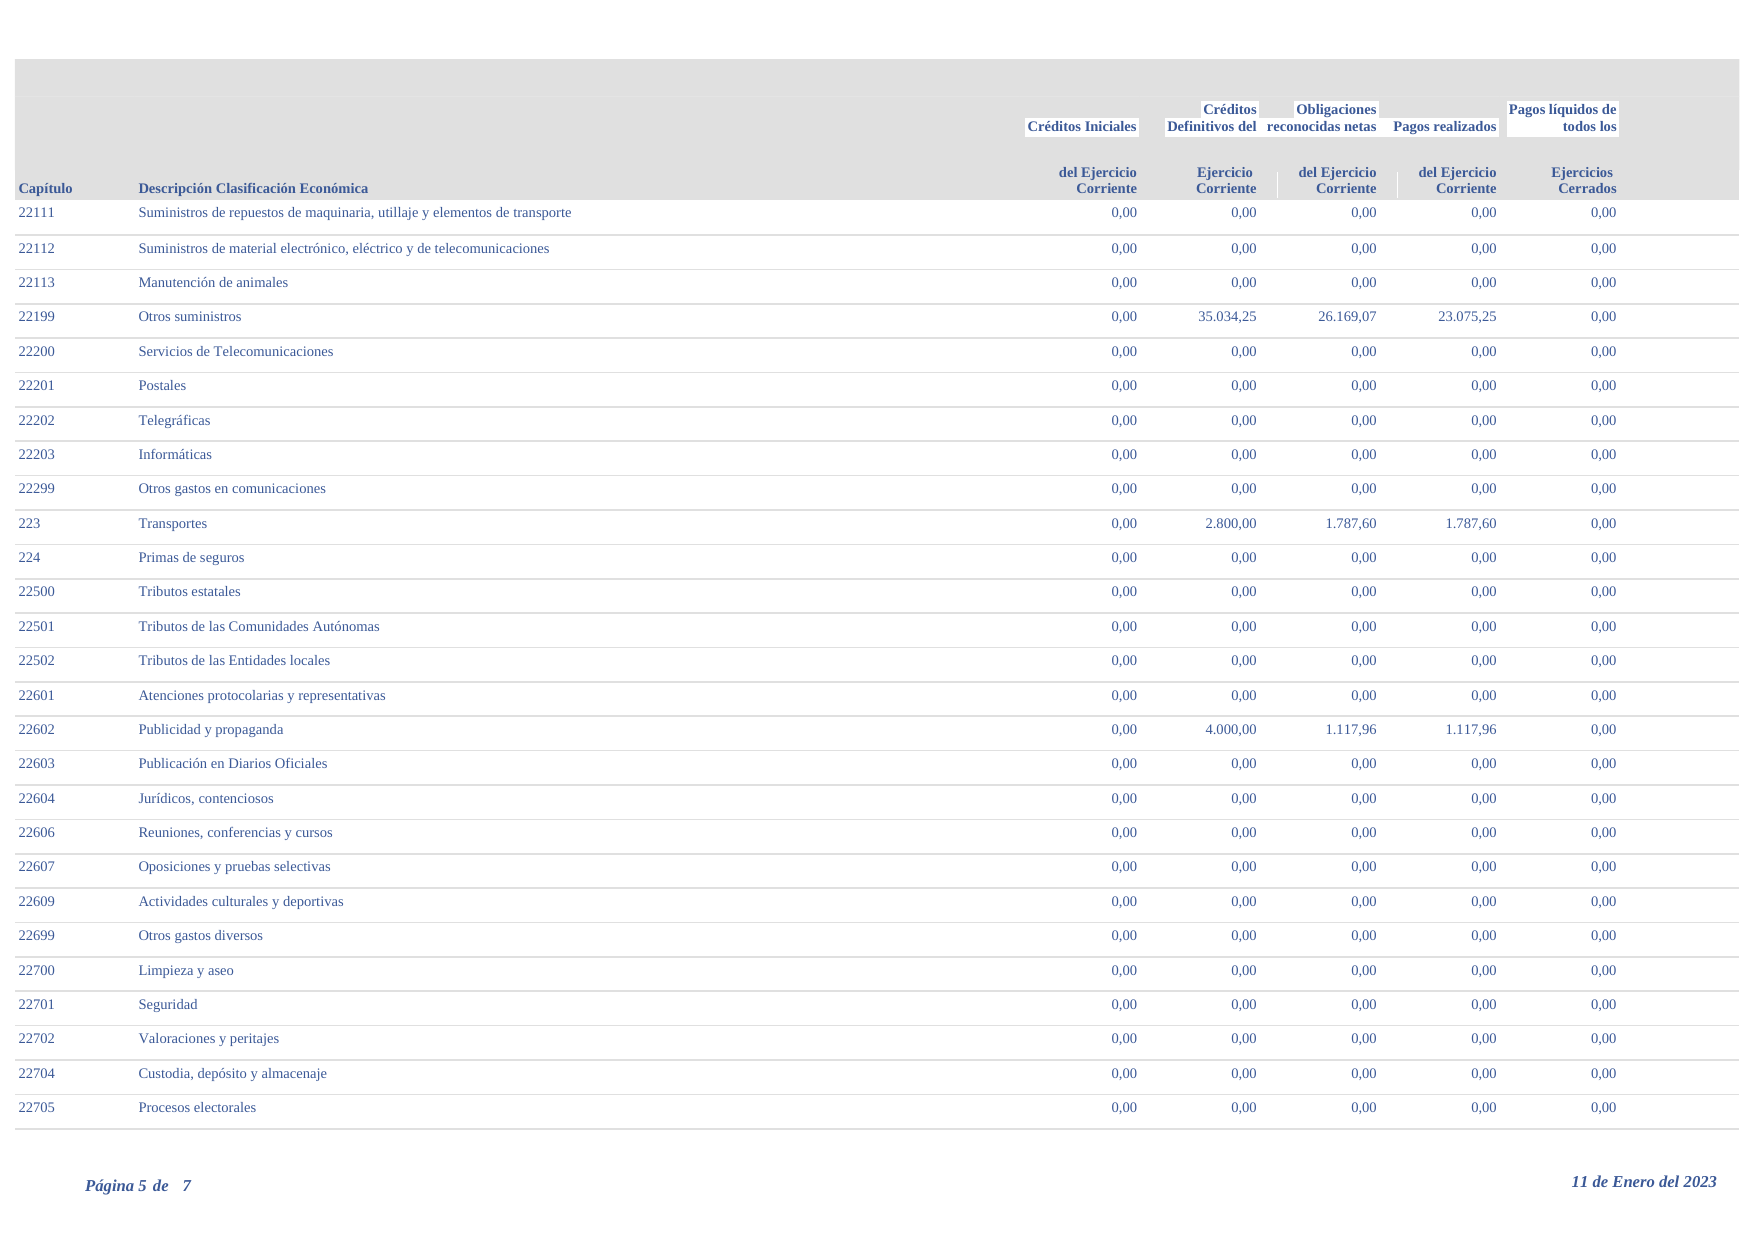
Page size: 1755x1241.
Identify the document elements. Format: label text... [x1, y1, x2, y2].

table_cell 0,00 [1398, 270, 1524, 303]
table_cell 0,00 [815, 200, 1166, 234]
table_cell 22202 [15, 408, 105, 440]
table_cell 0,00 [1166, 1095, 1277, 1128]
table_cell Procesos electorales [105, 1095, 815, 1128]
table_cell 1.787,60 [1278, 511, 1397, 543]
table_cell 0,00 [1166, 648, 1277, 681]
table_cell 22111 [15, 200, 105, 234]
table_cell 0,00 [1524, 614, 1739, 647]
table_cell 0,00 [1166, 270, 1277, 303]
table_cell 22705 [15, 1095, 105, 1128]
table_cell 0,00 [815, 786, 1166, 818]
table_cell 0,00 [1278, 476, 1397, 509]
table_cell 0,00 [1524, 545, 1739, 578]
table_cell 0,00 [815, 236, 1166, 268]
table_cell 0,00 [1278, 751, 1397, 784]
table_cell 0,00 [1398, 1026, 1524, 1059]
table_cell 0,00 [1278, 992, 1397, 1025]
table_cell Reuniones, conferencias y cursos [105, 820, 815, 853]
table_cell 0,00 [1278, 786, 1397, 818]
table_cell 22700 [15, 958, 105, 990]
table_cell 0,00 [1524, 442, 1739, 475]
table_cell 0,00 [1166, 855, 1277, 887]
table_cell 22501 [15, 614, 105, 647]
table_cell 22603 [15, 751, 105, 784]
table_cell 0,00 [1524, 717, 1739, 750]
table_cell Suministros de material electrónico, eléctrico y de telecomunicaciones [105, 236, 815, 268]
table_cell 22200 [15, 339, 105, 372]
table_cell 0,00 [1524, 305, 1739, 337]
table_cell 0,00 [1398, 786, 1524, 818]
table_cell 0,00 [815, 1061, 1166, 1093]
table_cell 22704 [15, 1061, 105, 1093]
table_cell 0,00 [1524, 236, 1739, 268]
table_cell 0,00 [1398, 442, 1524, 475]
table_cell Otros suministros [105, 305, 815, 337]
table_cell 0,00 [815, 1026, 1166, 1059]
table_cell 0,00 [1278, 889, 1397, 922]
table_cell 0,00 [1398, 200, 1524, 234]
table_cell 0,00 [1166, 339, 1277, 372]
table_header del Ejercicio Corriente [1398, 172, 1524, 198]
table_cell 0,00 [1278, 820, 1397, 853]
table_cell 0,00 [815, 992, 1166, 1025]
table_cell 22607 [15, 855, 105, 887]
table_cell 0,00 [1166, 820, 1277, 853]
table_header del Ejercicio Corriente [1278, 172, 1397, 198]
table_cell Servicios de Telecomunicaciones [105, 339, 815, 372]
table_cell Telegráficas [105, 408, 815, 440]
table_cell Manutención de animales [105, 270, 815, 303]
table_cell 0,00 [1166, 1061, 1277, 1093]
table_cell Postales [105, 373, 815, 406]
table_cell 0,00 [815, 545, 1166, 578]
table_cell 0,00 [1166, 545, 1277, 578]
table_cell Transportes [105, 511, 815, 543]
table_cell Limpieza y aseo [105, 958, 815, 990]
table_cell 0,00 [1524, 820, 1739, 853]
table_cell 0,00 [1524, 200, 1739, 234]
table_cell 0,00 [815, 855, 1166, 887]
table_cell 0,00 [1278, 236, 1397, 268]
table_cell 0,00 [1278, 1026, 1397, 1059]
table_cell 0,00 [815, 476, 1166, 509]
table_cell 0,00 [1166, 923, 1277, 956]
table_cell 0,00 [815, 1095, 1166, 1128]
table_cell 0,00 [815, 614, 1166, 647]
table_cell 0,00 [815, 751, 1166, 784]
table_cell 0,00 [815, 511, 1166, 543]
table_cell 223 [15, 511, 105, 543]
table_cell Otros gastos en comunicaciones [105, 476, 815, 509]
table_header Capítulo [15, 172, 105, 198]
table_cell 0,00 [1398, 683, 1524, 715]
table_cell 0,00 [1278, 408, 1397, 440]
table_cell 0,00 [1398, 992, 1524, 1025]
table_cell 0,00 [815, 408, 1166, 440]
table_cell 35.034,25 [1166, 305, 1277, 337]
table_cell 1.117,96 [1278, 717, 1397, 750]
table_cell Seguridad [105, 992, 815, 1025]
table_cell 0,00 [1398, 614, 1524, 647]
table_cell 0,00 [1524, 786, 1739, 818]
table_cell Atenciones protocolarias y representativas [105, 683, 815, 715]
table_cell 0,00 [1524, 476, 1739, 509]
table_cell 0,00 [1166, 236, 1277, 268]
table_cell 0,00 [1524, 855, 1739, 887]
table_cell 22601 [15, 683, 105, 715]
table_cell 0,00 [815, 923, 1166, 956]
table_cell 22609 [15, 889, 105, 922]
table_cell Publicidad y propaganda [105, 717, 815, 750]
table_cell Primas de seguros [105, 545, 815, 578]
table_cell 22199 [15, 305, 105, 337]
table_cell 0,00 [1166, 958, 1277, 990]
table_cell 0,00 [1166, 1026, 1277, 1059]
table_cell 0,00 [1524, 683, 1739, 715]
table_cell 0,00 [1524, 408, 1739, 440]
table_cell 0,00 [1524, 270, 1739, 303]
table_cell 0,00 [1398, 923, 1524, 956]
table_header Ejercicio Corriente [1166, 172, 1277, 198]
table_cell 22602 [15, 717, 105, 750]
table_cell 0,00 [1278, 545, 1397, 578]
table_cell 0,00 [815, 717, 1166, 750]
table_cell 0,00 [1398, 236, 1524, 268]
table_cell 0,00 [1398, 408, 1524, 440]
table_cell 0,00 [1524, 580, 1739, 612]
table_cell 0,00 [1398, 580, 1524, 612]
table_cell 0,00 [815, 958, 1166, 990]
table_cell 0,00 [1278, 614, 1397, 647]
table_cell 0,00 [1398, 476, 1524, 509]
table_cell 0,00 [1278, 442, 1397, 475]
table_cell 0,00 [1398, 1061, 1524, 1093]
table_cell 0,00 [1166, 408, 1277, 440]
table_cell 22500 [15, 580, 105, 612]
table_cell 1.787,60 [1398, 511, 1524, 543]
table_cell 0,00 [815, 889, 1166, 922]
table_cell Otros gastos diversos [105, 923, 815, 956]
table_cell 0,00 [1278, 1061, 1397, 1093]
table_cell Custodia, depósito y almacenaje [105, 1061, 815, 1093]
table_cell 0,00 [1166, 614, 1277, 647]
table_cell 0,00 [1278, 855, 1397, 887]
table_cell 0,00 [1278, 373, 1397, 406]
table_cell Tributos estatales [105, 580, 815, 612]
table_cell 0,00 [1278, 958, 1397, 990]
table_cell 0,00 [1398, 545, 1524, 578]
table_cell 0,00 [815, 820, 1166, 853]
table_cell 0,00 [1398, 889, 1524, 922]
table_header Descripción Clasificación Económica [105, 172, 815, 198]
table_cell 0,00 [1524, 648, 1739, 681]
table_cell 0,00 [1524, 1095, 1739, 1128]
table_cell 0,00 [1524, 889, 1739, 922]
table_cell 22201 [15, 373, 105, 406]
table_cell 22701 [15, 992, 105, 1025]
table_cell Tributos de las Entidades locales [105, 648, 815, 681]
table_cell 0,00 [815, 270, 1166, 303]
table_cell 0,00 [815, 648, 1166, 681]
table_cell 0,00 [1524, 511, 1739, 543]
table_cell 0,00 [1166, 751, 1277, 784]
table_cell 0,00 [1166, 476, 1277, 509]
table_cell 22604 [15, 786, 105, 818]
table_cell Informáticas [105, 442, 815, 475]
table_cell Valoraciones y peritajes [105, 1026, 815, 1059]
table_header Ejercicios Cerrados [1524, 172, 1739, 198]
table_header del Ejercicio Corriente [815, 172, 1166, 198]
table_cell 0,00 [1166, 580, 1277, 612]
table_cell 0,00 [1278, 339, 1397, 372]
table_cell 224 [15, 545, 105, 578]
table_cell 0,00 [815, 683, 1166, 715]
table_cell 22112 [15, 236, 105, 268]
table_cell 0,00 [1398, 1095, 1524, 1128]
table_cell 0,00 [1398, 855, 1524, 887]
table_cell 0,00 [1398, 339, 1524, 372]
table_cell 23.075,25 [1398, 305, 1524, 337]
table_cell 0,00 [1278, 200, 1397, 234]
table_cell 0,00 [1398, 751, 1524, 784]
table_cell 0,00 [1524, 992, 1739, 1025]
table_cell 0,00 [1278, 580, 1397, 612]
table_cell 0,00 [1398, 648, 1524, 681]
table_cell 22606 [15, 820, 105, 853]
table_cell 0,00 [1166, 373, 1277, 406]
table_cell 22502 [15, 648, 105, 681]
table_cell 0,00 [1398, 820, 1524, 853]
table_cell Tributos de las Comunidades Autónomas [105, 614, 815, 647]
table_cell 22113 [15, 270, 105, 303]
table_cell 0,00 [1278, 923, 1397, 956]
table_cell 0,00 [1524, 1061, 1739, 1093]
table_cell 0,00 [1278, 648, 1397, 681]
table_cell 0,00 [1524, 373, 1739, 406]
table_cell 0,00 [1278, 1095, 1397, 1128]
table_cell 22699 [15, 923, 105, 956]
table_cell 0,00 [815, 442, 1166, 475]
table_cell 0,00 [815, 580, 1166, 612]
table_cell 0,00 [1398, 373, 1524, 406]
table_cell 0,00 [1524, 751, 1739, 784]
table_cell 0,00 [815, 339, 1166, 372]
table_cell 0,00 [1166, 200, 1277, 234]
table_cell 0,00 [1166, 683, 1277, 715]
table_cell 2.800,00 [1166, 511, 1277, 543]
table_cell 22299 [15, 476, 105, 509]
table_cell Oposiciones y pruebas selectivas [105, 855, 815, 887]
table_cell 0,00 [1524, 958, 1739, 990]
table_cell 0,00 [1524, 339, 1739, 372]
table_cell 4.000,00 [1166, 717, 1277, 750]
table_cell Jurídicos, contenciosos [105, 786, 815, 818]
table_cell 0,00 [1166, 992, 1277, 1025]
table_cell 26.169,07 [1278, 305, 1397, 337]
table_cell 0,00 [1278, 683, 1397, 715]
table_cell 0,00 [1524, 923, 1739, 956]
table_cell 0,00 [1166, 889, 1277, 922]
table_cell Publicación en Diarios Oficiales [105, 751, 815, 784]
table_cell Suministros de repuestos de maquinaria, utillaje y elementos de transporte [105, 200, 815, 234]
table_cell 0,00 [1166, 442, 1277, 475]
table_cell 0,00 [1398, 958, 1524, 990]
table_cell 0,00 [1166, 786, 1277, 818]
table_cell 0,00 [1524, 1026, 1739, 1059]
table_cell 22203 [15, 442, 105, 475]
table_cell 1.117,96 [1398, 717, 1524, 750]
table_cell 0,00 [815, 373, 1166, 406]
table_cell 22702 [15, 1026, 105, 1059]
table_cell Actividades culturales y deportivas [105, 889, 815, 922]
table_cell 0,00 [815, 305, 1166, 337]
table_cell 0,00 [1278, 270, 1397, 303]
